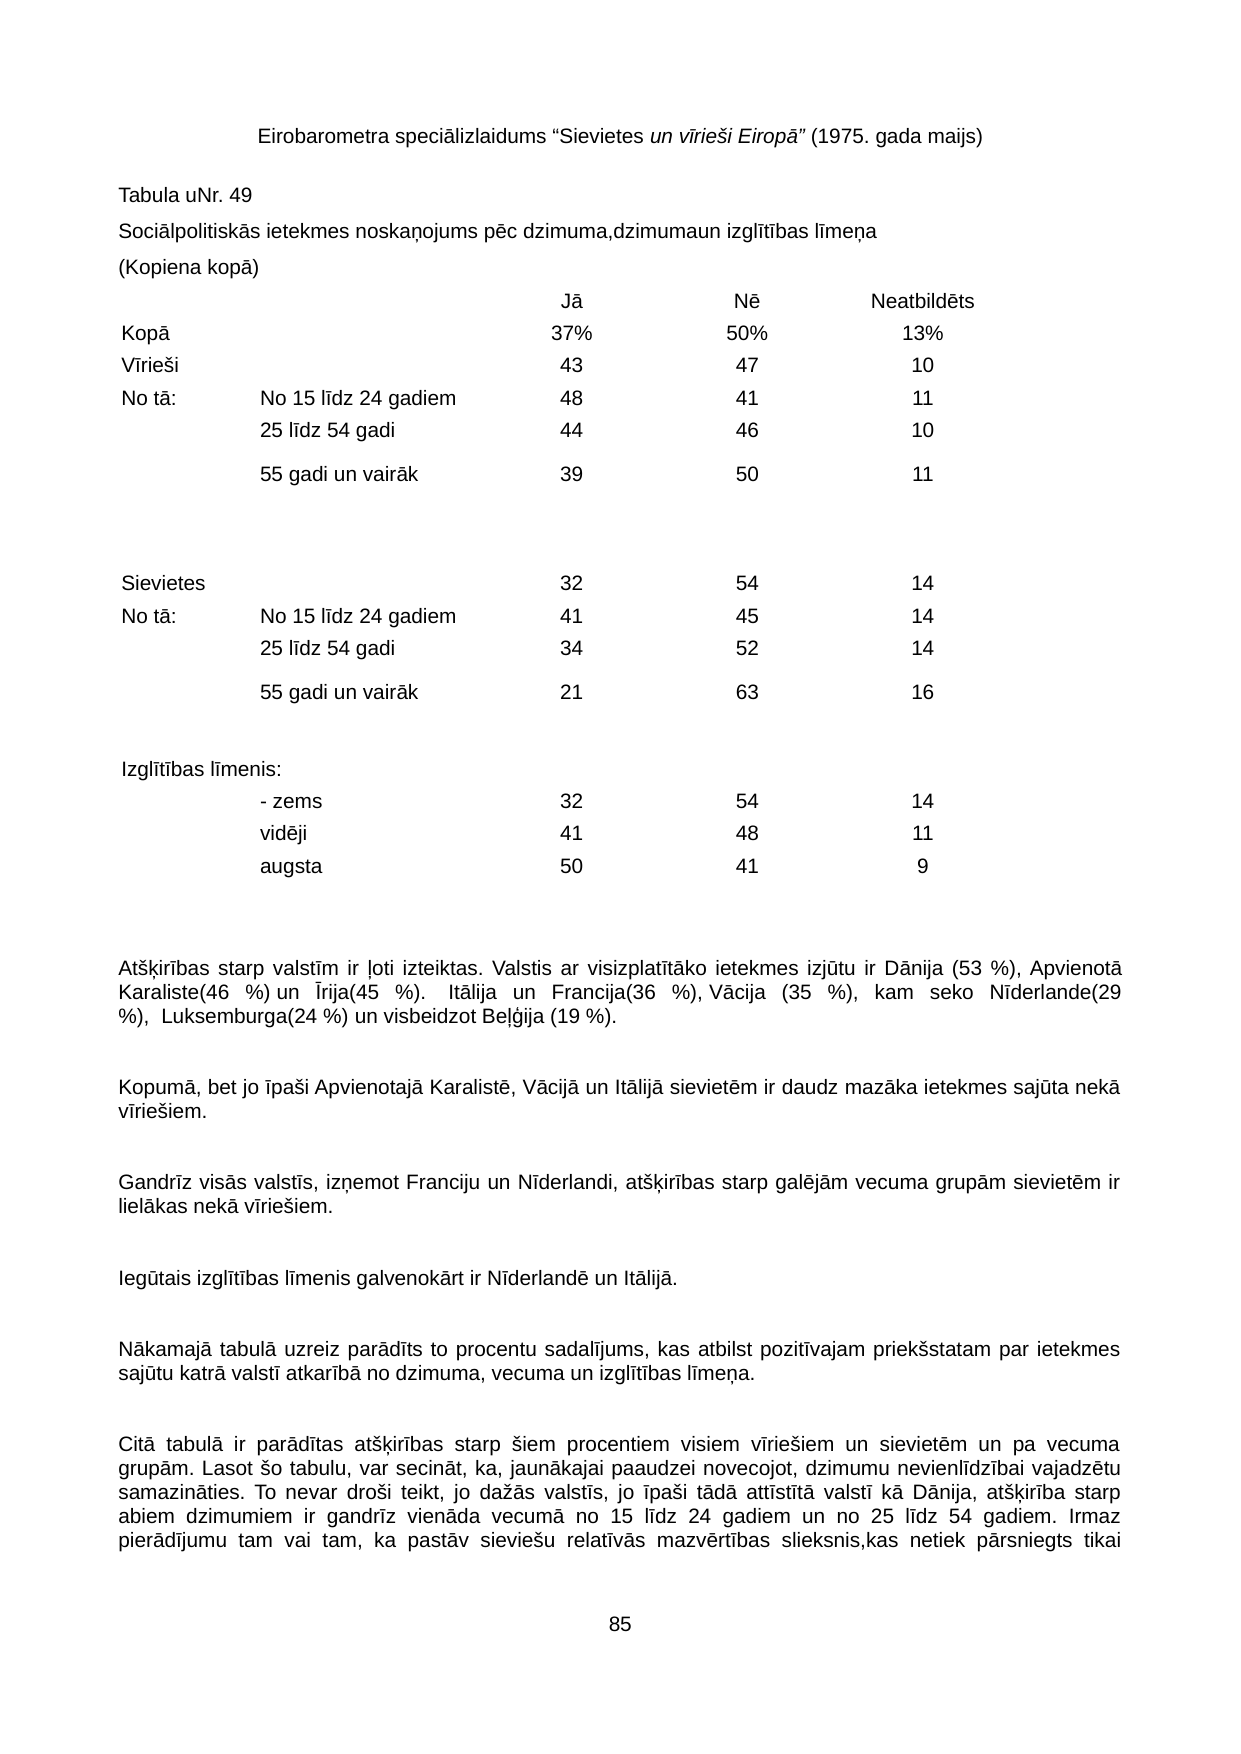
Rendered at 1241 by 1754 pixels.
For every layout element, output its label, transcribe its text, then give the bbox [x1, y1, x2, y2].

table_cell 41 [659, 850, 835, 882]
table_cell 50 [484, 850, 659, 882]
table_cell [257, 882, 484, 914]
table_cell 10 [835, 414, 1010, 446]
table_cell 52 [659, 632, 835, 664]
table_cell 11 [835, 446, 1010, 502]
table_cell - zems [257, 785, 484, 817]
table_cell [835, 535, 1010, 567]
table_cell [659, 535, 835, 567]
table_cell 50 [659, 446, 835, 502]
table_cell [659, 882, 835, 914]
table_cell [118, 414, 257, 446]
table_cell No 15 līdz 24 gadiem [257, 599, 484, 632]
text (Kopiena kopā) [118, 254, 1122, 278]
table_cell 44 [484, 414, 659, 446]
text Sociālpolitiskās ietekmes noskaņojums pēc dzimuma,dzimumaun izglītības līmeņa [118, 219, 1122, 243]
text Nākamajā tabulā uzreiz parādīts to procentu sadalījums, kas atbilst pozitīvajam priekšstatam par ietekmes sajūtu katrā valstī atkarībā no dzimuma, vecuma un izglītības līmeņa. [118, 1337, 1122, 1384]
table_cell 54 [659, 567, 835, 599]
table_header Neatbildēts [835, 284, 1010, 317]
text Iegūtais izglītības līmenis galvenokārt ir Nīderlandē un Itālijā. [118, 1265, 1122, 1289]
table_cell 41 [484, 817, 659, 849]
table_cell 14 [835, 599, 1010, 632]
table_cell [484, 882, 659, 914]
table_cell [118, 664, 257, 720]
table_cell [659, 752, 835, 785]
table_header [257, 284, 484, 317]
table_cell [118, 632, 257, 664]
table_cell Vīrieši [118, 349, 257, 381]
table_cell Kopā [118, 317, 257, 349]
table_cell 13% [835, 317, 1010, 349]
table_cell [484, 502, 659, 534]
table_cell 16 [835, 664, 1010, 720]
table_cell 37% [484, 317, 659, 349]
table_cell 9 [835, 850, 1010, 882]
table_cell 45 [659, 599, 835, 632]
table_cell 32 [484, 785, 659, 817]
table_cell [257, 317, 484, 349]
table_cell [257, 502, 484, 534]
table_cell 21 [484, 664, 659, 720]
table_cell [118, 817, 257, 849]
table_cell [835, 502, 1010, 534]
table_cell 43 [484, 349, 659, 381]
table_cell [484, 752, 659, 785]
table_cell No tā: [118, 599, 257, 632]
text Gandrīz visās valstīs, izņemot Franciju un Nīderlandi, atšķirības starp galējām vecuma grupām sievietēm ir lielākas nekā vīriešiem. [118, 1170, 1122, 1218]
table_cell [118, 446, 257, 502]
table_cell 14 [835, 567, 1010, 599]
table_cell [118, 502, 257, 534]
table_cell [118, 882, 257, 914]
table_header [118, 284, 257, 317]
table_cell 41 [659, 381, 835, 414]
table_cell No 15 līdz 24 gadiem [257, 381, 484, 414]
table_cell [835, 882, 1010, 914]
table_cell [835, 752, 1010, 785]
table_cell [257, 349, 484, 381]
table_cell 14 [835, 785, 1010, 817]
table_cell [118, 535, 257, 567]
table_cell 41 [484, 599, 659, 632]
table_cell 14 [835, 632, 1010, 664]
table_header Jā [484, 284, 659, 317]
table_cell [257, 720, 484, 752]
table_cell 63 [659, 664, 835, 720]
table_cell 32 [484, 567, 659, 599]
table_cell [835, 720, 1010, 752]
table_cell [659, 720, 835, 752]
table_cell 47 [659, 349, 835, 381]
table_cell 11 [835, 817, 1010, 849]
table_cell No tā: [118, 381, 257, 414]
table_cell [118, 785, 257, 817]
table_cell [484, 720, 659, 752]
table_cell [659, 502, 835, 534]
table_cell [118, 720, 257, 752]
table_cell Izglītības līmenis: [118, 752, 484, 785]
text Citā tabulā ir parādītas atšķirības starp šiem procentiem visiem vīriešiem un sievietēm un pa vecuma grupām. Lasot šo tabulu, var secināt, ka, jaunākajai paaudzei novecojot, dzimumu nevienlīdzībai vajadzētu samazināties. To nevar droši teikt, jo dažās valstīs, jo īpaši tādā attīstītā valstī kā Dānija, atšķirība starp abiem dzimumiem ir gandrīz vienāda vecumā no 15 līdz 24 gadiem un no 25 līdz 54 gadiem. Irmaz pierādījumu tam vai tam, ka pastāv sieviešu relatīvās mazvērtības slieksnis,kas netiek pārsniegts tikai [118, 1432, 1122, 1552]
table_cell 55 gadi un vairāk [257, 446, 484, 502]
text Tabula uNr. 49 [118, 183, 1122, 207]
table_cell Sievietes [118, 567, 257, 599]
table_header Nē [659, 284, 835, 317]
table_cell 11 [835, 381, 1010, 414]
text Kopumā, bet jo īpaši Apvienotajā Karalistē, Vācijā un Itālijā sievietēm ir daudz mazāka ietekmes sajūta nekā vīriešiem. [118, 1075, 1122, 1123]
table_cell [118, 850, 257, 882]
table_cell 25 līdz 54 gadi [257, 414, 484, 446]
table_cell 46 [659, 414, 835, 446]
table_cell 48 [484, 381, 659, 414]
table_cell 25 līdz 54 gadi [257, 632, 484, 664]
table_cell 10 [835, 349, 1010, 381]
table_cell 55 gadi un vairāk [257, 664, 484, 720]
table_cell augsta [257, 850, 484, 882]
text Atšķirības starp valstīm ir ļoti izteiktas. Valstis ar visizplatītāko ietekmes izjūtu ir Dānija (53 %), Apvienotā Karaliste(46 %) un Īrija(45 %). Itālija un Francija(36 %), Vācija (35 %), kam seko Nīderlande(29 %), Luksemburga(24 %) un visbeidzot Beļģija (19 %). [118, 956, 1122, 1028]
table_cell 34 [484, 632, 659, 664]
table_cell 50% [659, 317, 835, 349]
table_cell 48 [659, 817, 835, 849]
table_cell 39 [484, 446, 659, 502]
table_cell 54 [659, 785, 835, 817]
table_cell vidēji [257, 817, 484, 849]
table_cell [484, 535, 659, 567]
table_cell [257, 567, 484, 599]
table_cell [257, 535, 484, 567]
